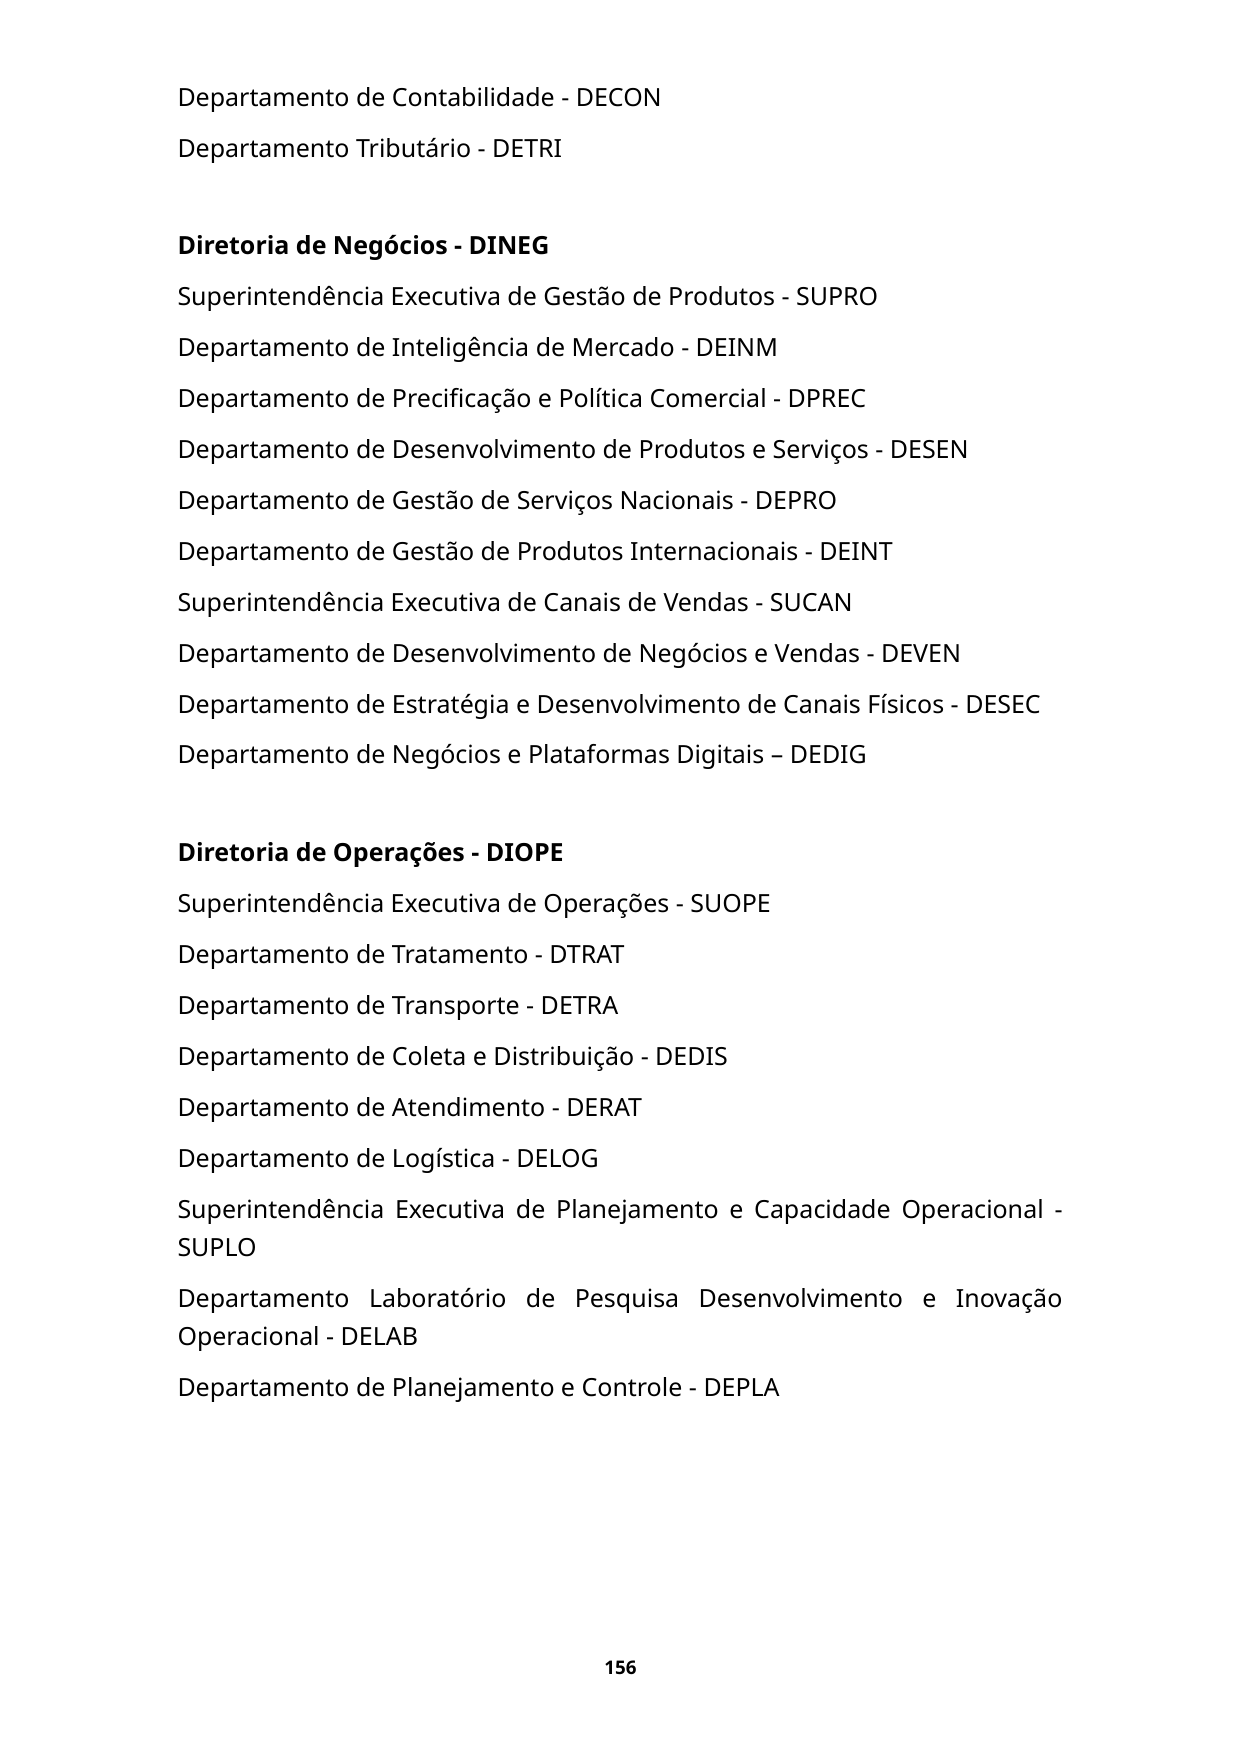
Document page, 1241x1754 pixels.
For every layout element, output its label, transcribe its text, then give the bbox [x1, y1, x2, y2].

text Departamento de Precificação e Política Comercial - DPREC [177, 376, 1063, 415]
text Departamento Tributário - DETRI [177, 126, 1063, 164]
text Departamento Laboratório de Pesquisa Desenvolvimento e Inovação Operacional - DELAB [177, 1276, 1063, 1353]
text Departamento de Atendimento - DERAT [177, 1085, 1063, 1123]
text Superintendência Executiva de Operações - SUOPE [177, 881, 1063, 920]
text Departamento de Planejamento e Controle - DEPLA [177, 1366, 1063, 1404]
text Departamento de Estratégia e Desenvolvimento de Canais Físicos - DESEC [177, 682, 1063, 720]
text Departamento de Negócios e Plataformas Digitais – DEDIG [177, 733, 1063, 771]
text Departamento de Gestão de Serviços Nacionais - DEPRO [177, 478, 1063, 517]
text Departamento de Gestão de Produtos Internacionais - DEINT [177, 529, 1063, 567]
text Departamento de Transporte - DETRA [177, 983, 1063, 1022]
text Departamento de Desenvolvimento de Negócios e Vendas - DEVEN [177, 631, 1063, 669]
text Departamento de Contabilidade - DECON [177, 75, 1063, 113]
text Diretoria de Negócios - DINEG [177, 223, 1063, 262]
text Departamento de Inteligência de Mercado - DEINM [177, 325, 1063, 364]
text Departamento de Tratamento - DTRAT [177, 932, 1063, 971]
text Departamento de Logística - DELOG [177, 1136, 1063, 1174]
text Superintendência Executiva de Canais de Vendas - SUCAN [177, 580, 1063, 618]
text Superintendência Executiva de Gestão de Produtos - SUPRO [177, 274, 1063, 313]
text Departamento de Coleta e Distribuição - DEDIS [177, 1034, 1063, 1072]
text Departamento de Desenvolvimento de Produtos e Serviços - DESEN [177, 427, 1063, 466]
text Superintendência Executiva de Planejamento e Capacidade Operacional - SUPLO [177, 1187, 1063, 1264]
text Diretoria de Operações - DIOPE [177, 830, 1063, 869]
